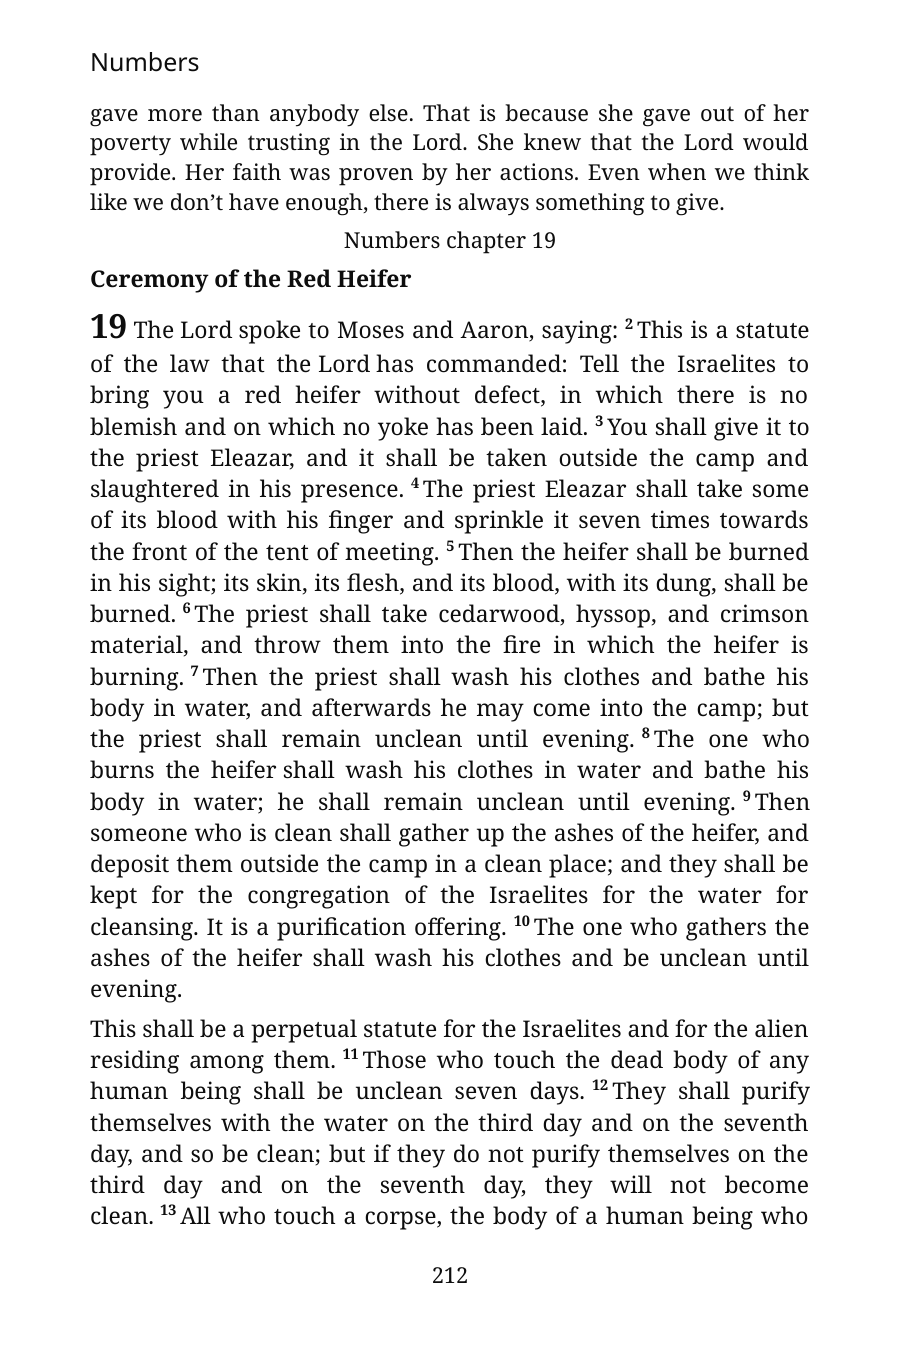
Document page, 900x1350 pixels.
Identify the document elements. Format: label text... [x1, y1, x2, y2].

text This shall be a perpetual statute for the Israelites and for the alien residing among them. 11 Those who touch the dead body of any human being shall be unclean seven days. 12 They shall purify themselves with the water on the third day and on the seventh day, and so be clean; but if they do not purify themselves on the third day and on the seventh day, they will not become clean. 13 All who touch a corpse, the body of a human being who [90, 1013, 810, 1231]
text 19 The Lord spoke to Moses and Aaron, saying: 2 This is a statute of the law that the Lord has commanded: Tell the Israelites to bring you a red heifer without defect, in which there is no blemish and on which no yoke has been laid. 3 You shall give it to the priest Eleazar, and it shall be taken outside the camp and slaughtered in his presence. 4 The priest Eleazar shall take some of its blood with his finger and sprinkle it seven times towards the front of the tent of meeting. 5 Then the heifer shall be burned in his sight; its skin, its flesh, and its blood, with its dung, shall be burned. 6 The priest shall take cedarwood, hyssop, and crimson material, and throw them into the fire in which the heifer is burning. 7 Then the priest shall wash his clothes and bathe his body in water, and afterwards he may come into the camp; but the priest shall remain unclean until evening. 8 The one who burns the heifer shall wash his clothes in water and bathe his body in water; he shall remain unclean until evening. 9 Then someone who is clean shall gather up the ashes of the heifer, and deposit them outside the camp in a clean place; and they shall be kept for the congregation of the Israelites for the water for cleansing. It is a purification offering. 10 The one who gathers the ashes of the heifer shall wash his clothes and be unclean until evening. [90, 303, 810, 1004]
text gave more than anybody else. That is because she gave out of her poverty while trusting in the Lord. She knew that the Lord would provide. Her faith was proven by her actions. Even when we think like we don’t have enough, there is always something to give. [90, 97, 810, 217]
text Ceremony of the Red Heifer [90, 263, 810, 294]
text Numbers chapter 19 [90, 225, 810, 255]
